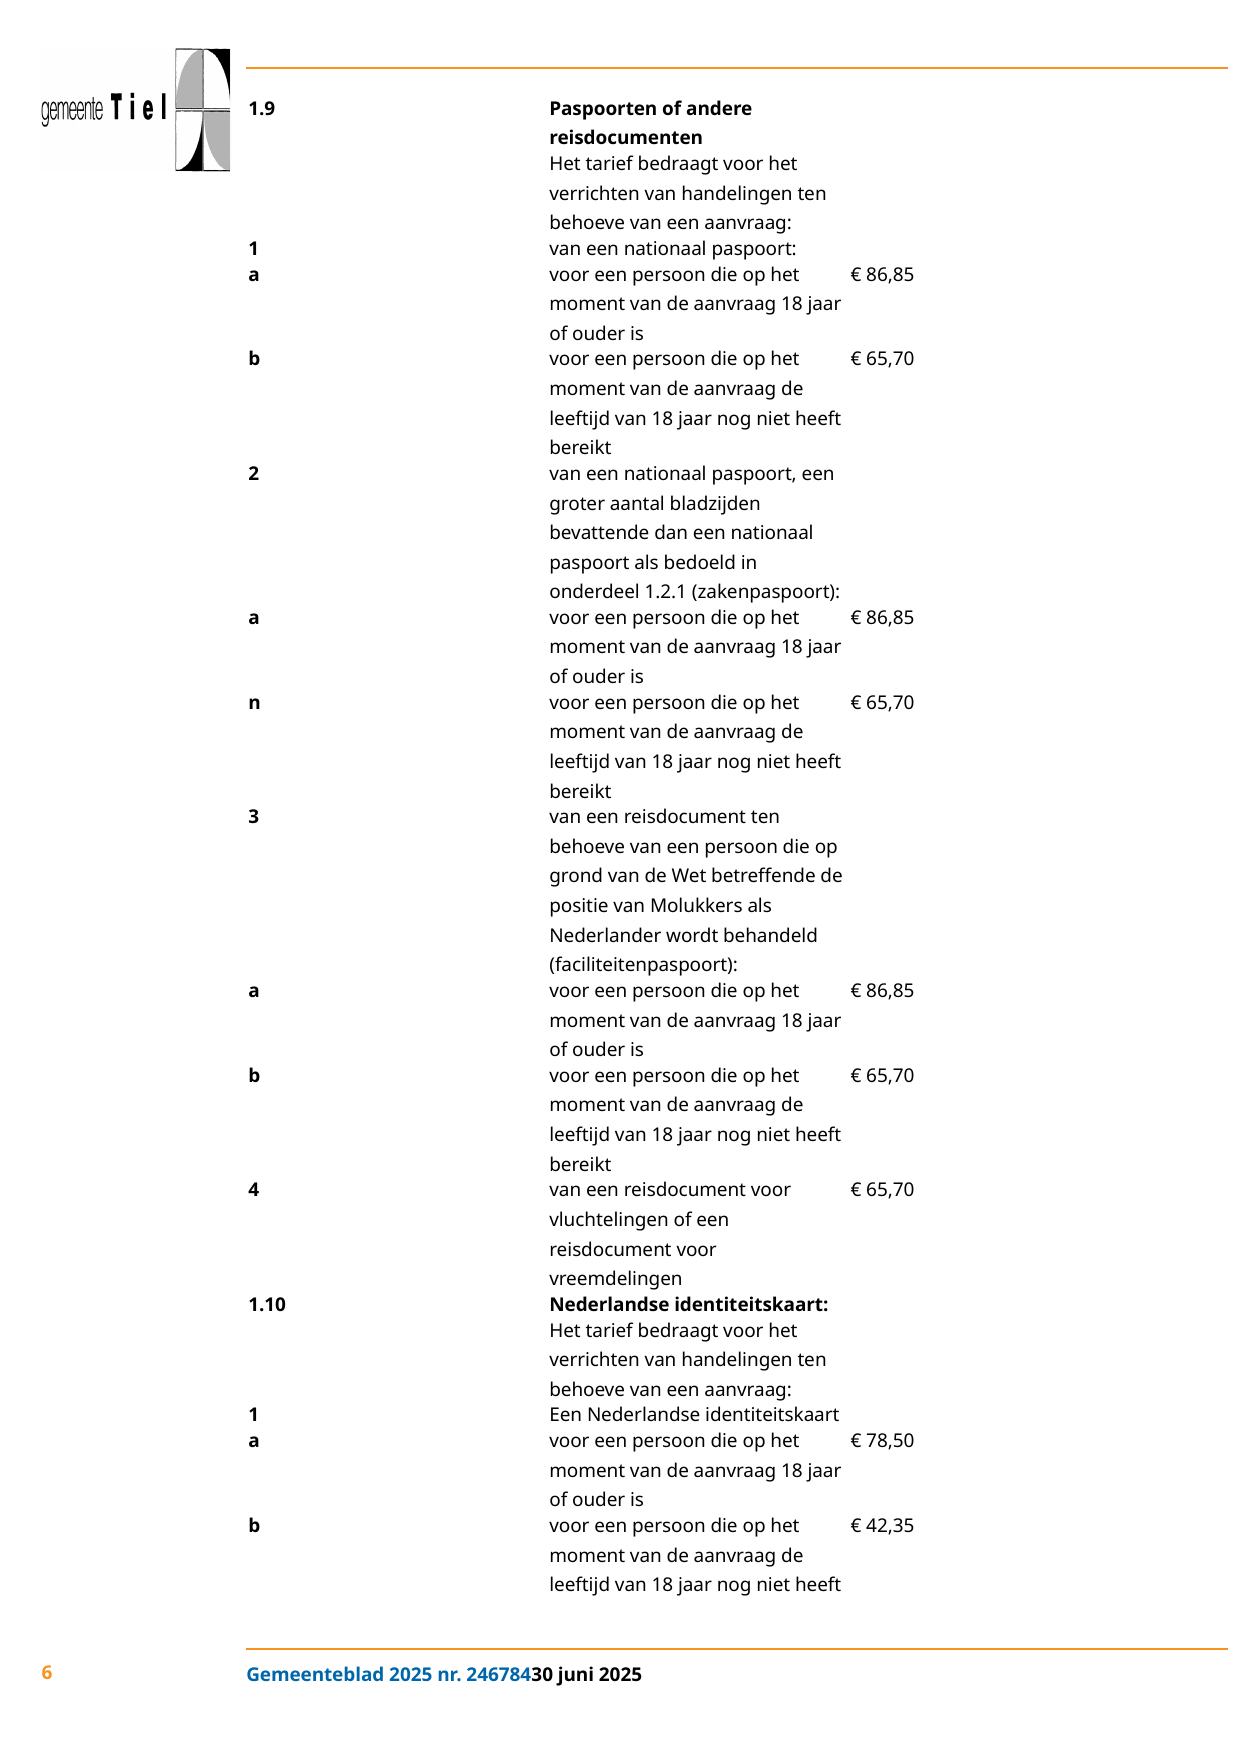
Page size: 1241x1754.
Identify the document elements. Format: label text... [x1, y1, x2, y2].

table_cell van een reisdocument ten behoeve van een persoon die op grond van de Wet betreffende de positie van Molukkers als Nederlander wordt behandeld (faciliteitenpaspoort): [549, 804, 850, 977]
table_cell Een Nederlandse identiteitskaart [549, 1402, 850, 1427]
table_cell a [248, 261, 549, 346]
table_cell van een reisdocument voor vluchtelingen of een reisdocument voor vreemdelingen [549, 1177, 850, 1291]
table_cell Het tarief bedraagt voor het verrichten van handelingen ten behoeve van een aanvraag: [549, 1317, 850, 1402]
table_cell 3 [248, 804, 549, 977]
table_cell voor een persoon die op het moment van de aanvraag de leeftijd van 18 jaar nog niet heeft bereikt [549, 346, 850, 460]
table_cell [850, 235, 1152, 261]
table_cell € 65,70 [850, 1062, 1152, 1177]
table_cell Nederlandse identiteitskaart: [549, 1291, 850, 1317]
table_cell b [248, 1062, 549, 1177]
table_cell a [248, 604, 549, 689]
table_cell voor een persoon die op het moment van de aanvraag de leeftijd van 18 jaar nog niet heeft bereikt [549, 689, 850, 803]
table_cell 2 [248, 460, 549, 604]
table_cell voor een persoon die op het moment van de aanvraag 18 jaar of ouder is [549, 977, 850, 1062]
table_cell [850, 1317, 1152, 1402]
table_cell [850, 150, 1152, 235]
table_cell van een nationaal paspoort: [549, 235, 850, 261]
table_cell voor een persoon die op het moment van de aanvraag 18 jaar of ouder is [549, 604, 850, 689]
table_cell a [248, 1428, 549, 1512]
table_cell € 65,70 [850, 689, 1152, 803]
table_cell € 86,85 [850, 604, 1152, 689]
table_cell [248, 150, 549, 235]
table_cell [850, 460, 1152, 604]
table_cell [850, 804, 1152, 977]
table_cell [850, 1402, 1152, 1427]
table_cell a [248, 977, 549, 1062]
table_cell € 86,85 [850, 977, 1152, 1062]
table_cell 1 [248, 235, 549, 261]
table_cell Paspoorten of andere reisdocumenten [549, 95, 850, 150]
table_cell € 65,70 [850, 346, 1152, 460]
table_cell [850, 1291, 1152, 1317]
table_cell voor een persoon die op het moment van de aanvraag 18 jaar of ouder is [549, 261, 850, 346]
table_cell 1.10 [248, 1291, 549, 1317]
table_cell [248, 1317, 549, 1402]
table_cell € 78,50 [850, 1428, 1152, 1512]
table_cell voor een persoon die op het moment van de aanvraag de leeftijd van 18 jaar nog niet heeft bereikt [549, 1062, 850, 1177]
table_cell 4 [248, 1177, 549, 1291]
table_cell 1.9 [248, 95, 549, 150]
table_cell € 42,35 [850, 1512, 1152, 1597]
table_cell voor een persoon die op het moment van de aanvraag 18 jaar of ouder is [549, 1428, 850, 1512]
table_cell Het tarief bedraagt voor het verrichten van handelingen ten behoeve van een aanvraag: [549, 150, 850, 235]
picture [41, 47, 231, 172]
table_cell € 65,70 [850, 1177, 1152, 1291]
table_cell b [248, 346, 549, 460]
table_cell n [248, 689, 549, 803]
table_cell 1 [248, 1402, 549, 1427]
table_cell [850, 95, 1152, 150]
table_cell € 86,85 [850, 261, 1152, 346]
table_cell van een nationaal paspoort, een groter aantal bladzijden bevattende dan een nationaal paspoort als bedoeld in onderdeel 1.2.1 (zakenpaspoort): [549, 460, 850, 604]
table_cell b [248, 1512, 549, 1597]
table_cell voor een persoon die op het moment van de aanvraag de leeftijd van 18 jaar nog niet heeft [549, 1512, 850, 1597]
